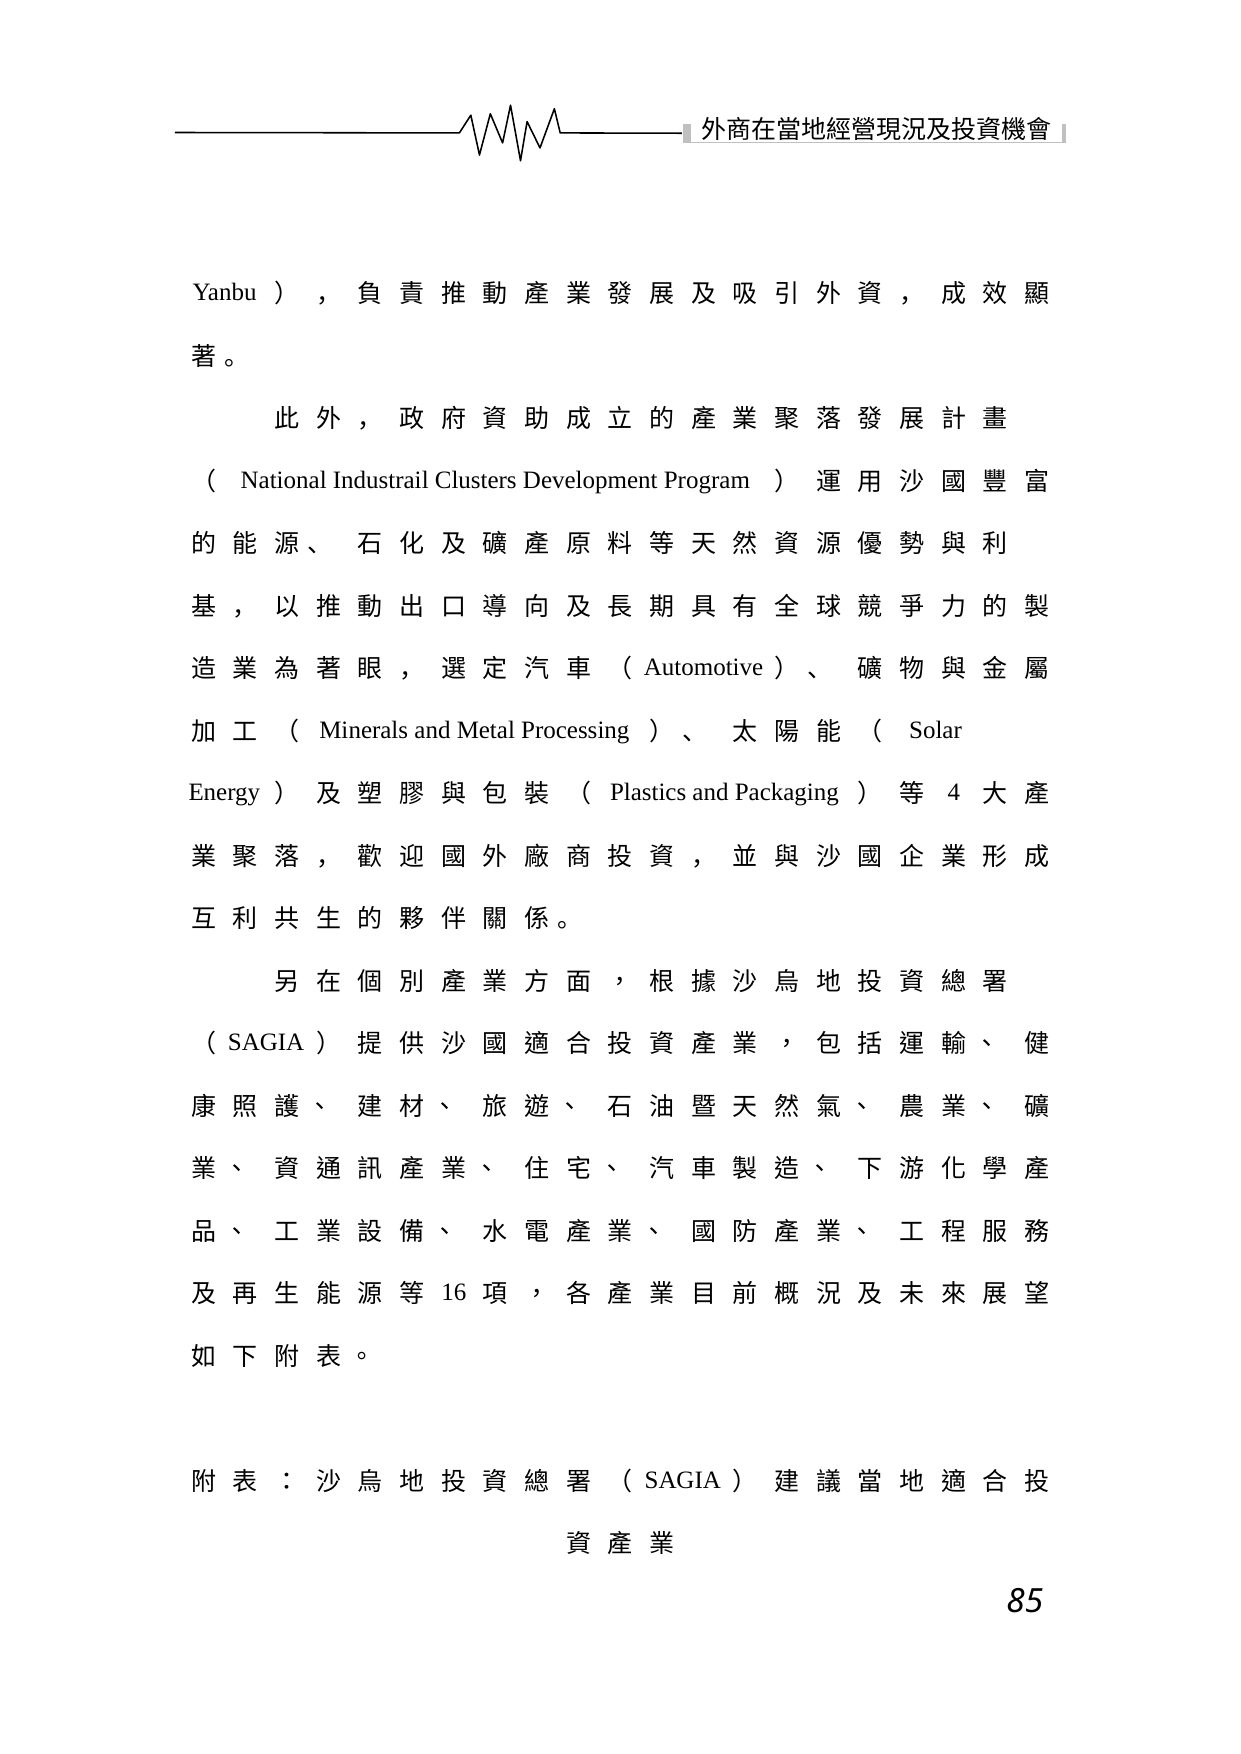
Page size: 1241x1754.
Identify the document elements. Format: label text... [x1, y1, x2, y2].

text 另在個別產業方面，根據沙烏地投資總署（SAGIA）提供沙國適合投資產業，包括運輸、健康照護、建材、旅遊、石油暨天然氣、農業、礦業、資通訊產業、住宅、汽車製造、下游化學產品、工業設備、水電產業、國防產業、工程服務及再生能源等16項，各產業目前概況及未來展望如下附表。 [183, 938, 1058, 1375]
text Yanbu），負責推動產業發展及吸引外資，成效顯著。 [183, 250, 1058, 375]
text 附表：沙烏地投資總署（SAGIA）建議當地適合投資產業 [183, 1438, 1058, 1563]
text 此外，政府資助成立的產業聚落發展計畫（National Industrail Clusters Development Program）運用沙國豐富的能源、石化及礦產原料等天然資源優勢與利基，以推動出口導向及長期具有全球競爭力的製造業為著眼，選定汽車（Automotive）、礦物與金屬加工（Minerals and Metal Processing）、太陽能（Solar Energy）及塑膠與包裝（Plastics and Packaging）等4大產業聚落，歡迎國外廠商投資，並與沙國企業形成互利共生的夥伴關係。 [183, 375, 1058, 938]
